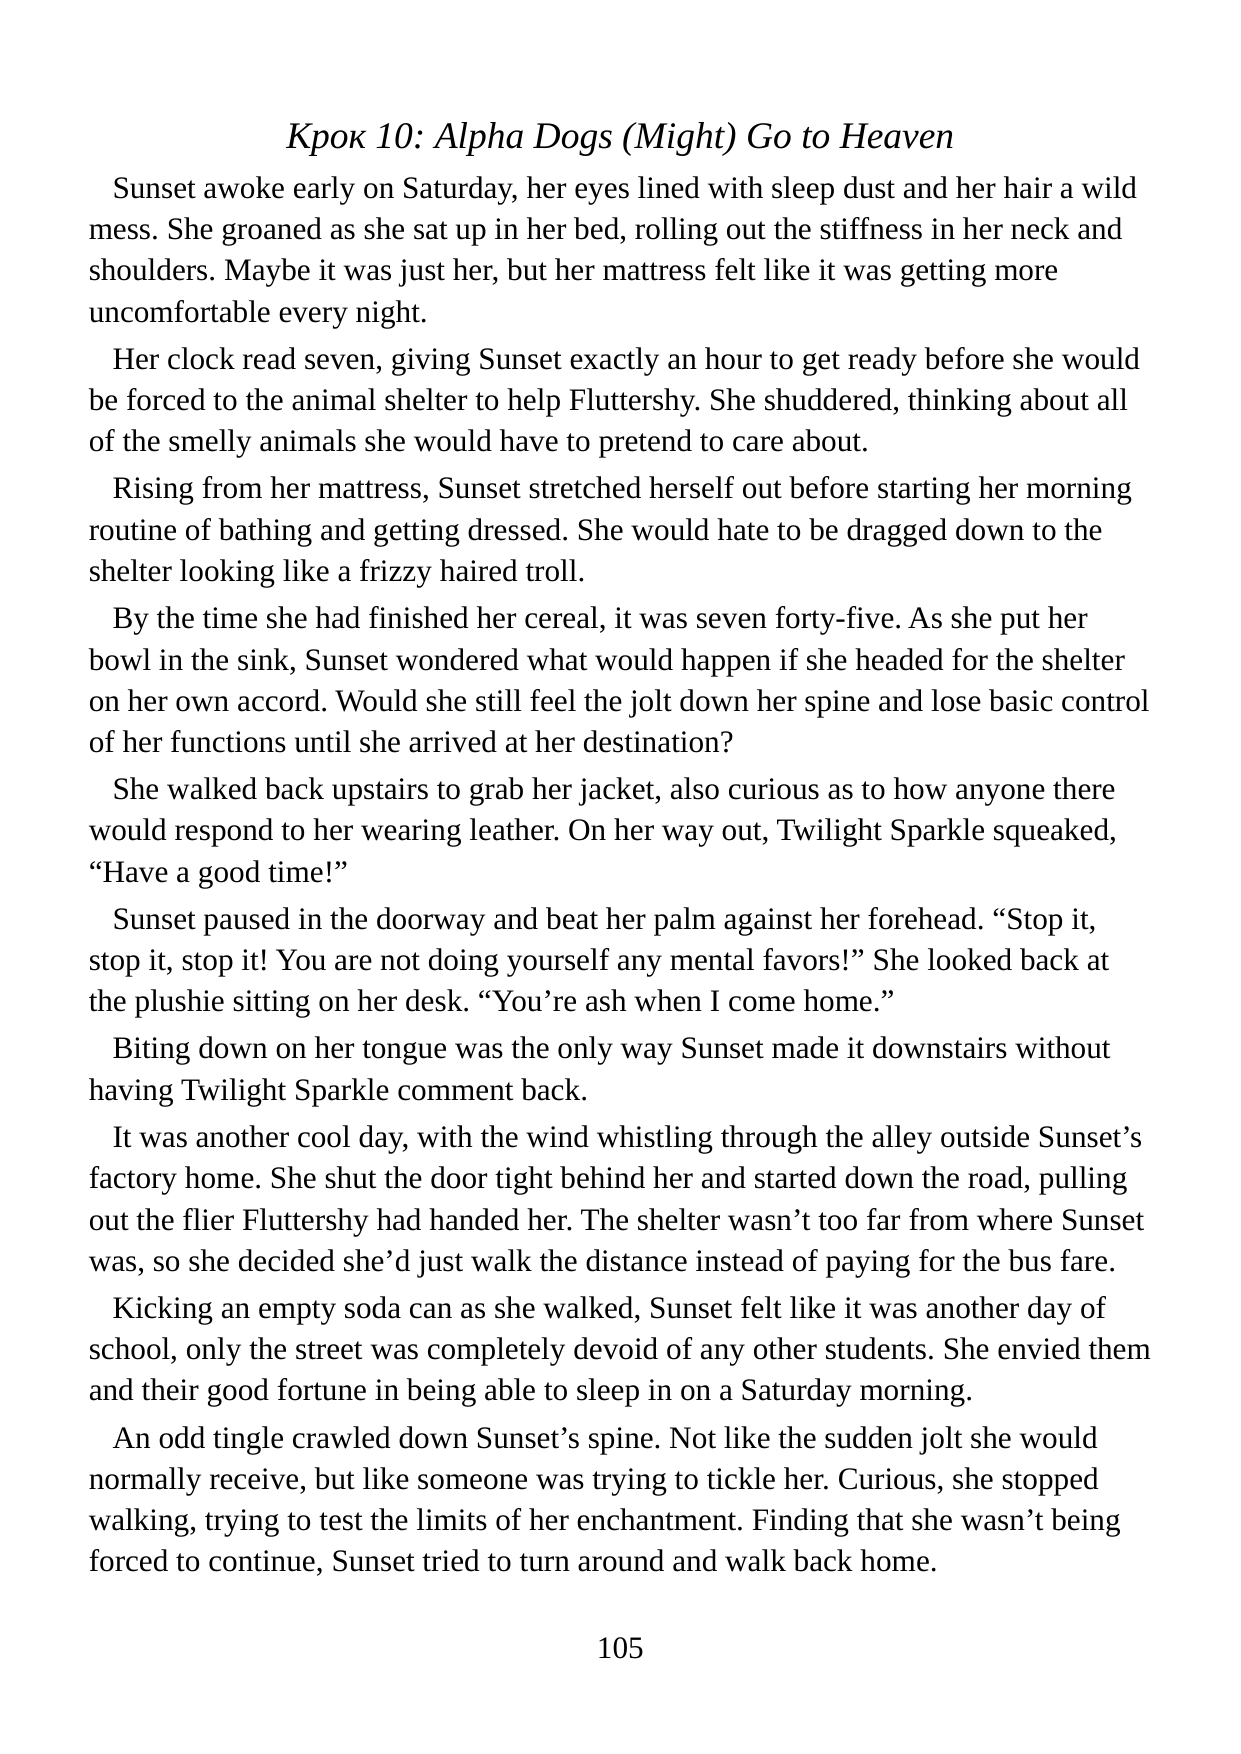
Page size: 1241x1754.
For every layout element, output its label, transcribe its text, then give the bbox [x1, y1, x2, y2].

text Her clock read seven, giving Sunset exactly an hour to get ready before she would be forced to the animal shelter to help Fluttershy. She shuddered, thinking about all of the smelly animals she would have to pretend to care about. [88, 340, 1152, 458]
text By the time she had finished her cereal, it was seven forty-five. As she put her bowl in the sink, Sunset wondered what would happen if she headed for the shelter on her own accord. Would she still feel the jolt down her spine and lose basic control of her functions until she arrived at her destination? [88, 599, 1152, 759]
text Biting down on her tongue was the only way Sunset made it downstairs without having Twilight Sparkle comment back. [88, 1030, 1152, 1107]
text Rising from her mattress, Sunset stretched herself out before starting her morning routine of bathing and getting dressed. She would hate to be dragged down to the shelter looking like a frizzy haired troll. [88, 470, 1152, 588]
text Kicking an empty soda can as she walked, Sunset felt like it was another day of school, only the street was completely devoid of any other students. She envied them and their good fortune in being able to sleep in on a Saturday morning. [88, 1289, 1152, 1408]
text Sunset awoke early on Saturday, her eyes lined with sleep dust and her hair a wild mess. She groaned as she sat up in her bed, rolling out the stiffness in her neck and shoulders. Maybe it was just her, but her mattress felt like it was getting more uncomfortable every night. [88, 169, 1152, 329]
text An odd tingle crawled down Sunset’s spine. Not like the sudden jolt she would normally receive, but like someone was trying to tickle her. Curious, she stopped walking, trying to test the limits of her enchantment. Finding that she wasn’t being forced to continue, Sunset tried to turn around and walk back home. [88, 1419, 1152, 1578]
text She walked back upstairs to grab her jacket, also curious as to how anyone there would respond to her wearing leather. On her way out, Twilight Sparkle squeaked, “Have a good time!” [88, 770, 1152, 889]
text Sunset paused in the doorway and beat her palm against her forehead. “Stop it, stop it, stop it! You are not doing yourself any mental favors!” She looked back at the plushie sitting on her desk. “You’re ash when I come home.” [88, 900, 1152, 1018]
subtitle Крок 10: Alpha Dogs (Might) Go to Heaven [88, 113, 1152, 157]
text It was another cool day, with the wind whistling through the alley outside Sunset’s factory home. She shut the door tight behind her and started down the road, pulling out the flier Fluttershy had handed her. The shelter wasn’t too far from where Sunset was, so she decided she’d just walk the distance instead of paying for the bus fare. [88, 1118, 1152, 1278]
